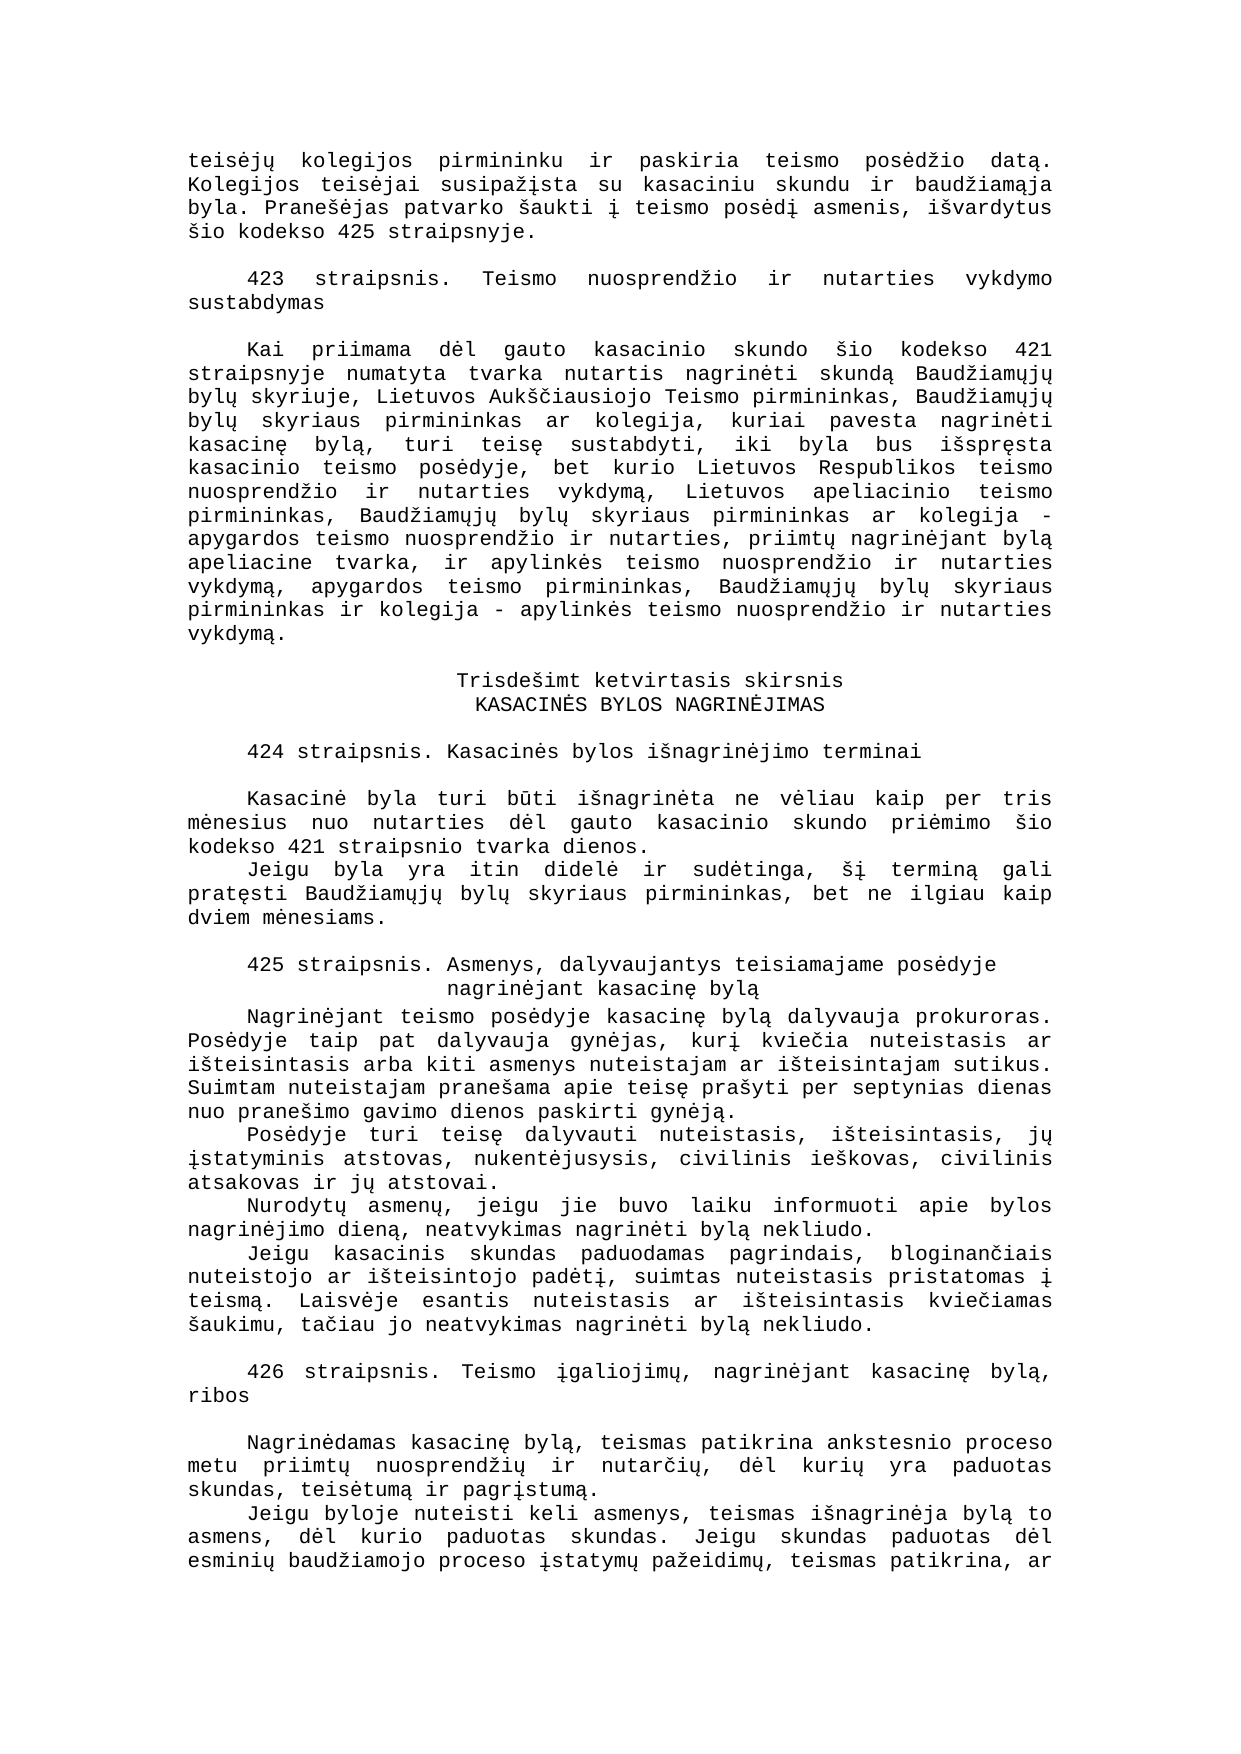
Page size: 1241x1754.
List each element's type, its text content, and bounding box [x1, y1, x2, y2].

text 424 straipsnis. Kasacinės bylos išnagrinėjimo terminai [187, 741, 1053, 765]
text Trisdešimt ketvirtasis skirsnis [187, 670, 1053, 694]
text nagrinėjant kasacinę bylą [187, 978, 1053, 1001]
text teisėjų kolegijos pirmininku ir paskiria teismo posėdžio datą. Kolegijos teisėjai susipažįsta su kasaciniu skundu ir baudžiamąja byla. Pranešėjas patvarko šaukti į teismo posėdį asmenis, išvardytus šio kodekso 425 straipsnyje. [187, 150, 1053, 244]
text 423 straipsnis. Teismo nuosprendžio ir nutarties vykdymo sustabdymas [187, 268, 1053, 316]
text 425 straipsnis. Asmenys, dalyvaujantys teisiamajame posėdyje [187, 954, 1053, 978]
text Kasacinė byla turi būti išnagrinėta ne vėliau kaip per tris mėnesius nuo nutarties dėl gauto kasacinio skundo priėmimo šio kodekso 421 straipsnio tvarka dienos. [187, 788, 1053, 859]
text 426 straipsnis. Teismo įgaliojimų, nagrinėjant kasacinę bylą, ribos [187, 1361, 1053, 1408]
text Nagrinėdamas kasacinę bylą, teismas patikrina ankstesnio proceso metu priimtų nuosprendžių ir nutarčių, dėl kurių yra paduotas skundas, teisėtumą ir pagrįstumą. [187, 1432, 1053, 1503]
text Jeigu byloje nuteisti keli asmenys, teismas išnagrinėja bylą to asmens, dėl kurio paduotas skundas. Jeigu skundas paduotas dėl esminių baudžiamojo proceso įstatymų pažeidimų, teismas patikrina, ar [187, 1503, 1053, 1574]
text Jeigu byla yra itin didelė ir sudėtinga, šį terminą gali pratęsti Baudžiamųjų bylų skyriaus pirmininkas, bet ne ilgiau kaip dviem mėnesiams. [187, 859, 1053, 930]
text Nagrinėjant teismo posėdyje kasacinę bylą dalyvauja prokuroras. Posėdyje taip pat dalyvauja gynėjas, kurį kviečia nuteistasis ar išteisintasis arba kiti asmenys nuteistajam ar išteisintajam sutikus. Suimtam nuteistajam pranešama apie teisę prašyti per septynias dienas nuo pranešimo gavimo dienos paskirti gynėją. [187, 1006, 1053, 1124]
text Nurodytų asmenų, jeigu jie buvo laiku informuoti apie bylos nagrinėjimo dieną, neatvykimas nagrinėti bylą nekliudo. [187, 1195, 1053, 1243]
text KASACINĖS BYLOS NAGRINĖJIMAS [187, 694, 1053, 717]
text Jeigu kasacinis skundas paduodamas pagrindais, bloginančiais nuteistojo ar išteisintojo padėtį, suimtas nuteistasis pristatomas į teismą. Laisvėje esantis nuteistasis ar išteisintasis kviečiamas šaukimu, tačiau jo neatvykimas nagrinėti bylą nekliudo. [187, 1243, 1053, 1337]
text Posėdyje turi teisę dalyvauti nuteistasis, išteisintasis, jų įstatyminis atstovas, nukentėjusysis, civilinis ieškovas, civilinis atsakovas ir jų atstovai. [187, 1124, 1053, 1195]
text Kai priimama dėl gauto kasacinio skundo šio kodekso 421 straipsnyje numatyta tvarka nutartis nagrinėti skundą Baudžiamųjų bylų skyriuje, Lietuvos Aukščiausiojo Teismo pirmininkas, Baudžiamųjų bylų skyriaus pirmininkas ar kolegija, kuriai pavesta nagrinėti kasacinę bylą, turi teisę sustabdyti, iki byla bus išspręsta kasacinio teismo posėdyje, bet kurio Lietuvos Respublikos teismo nuosprendžio ir nutarties vykdymą, Lietuvos apeliacinio teismo pirmininkas, Baudžiamųjų bylų skyriaus pirmininkas ar kolegija - apygardos teismo nuosprendžio ir nutarties, priimtų nagrinėjant bylą apeliacine tvarka, ir apylinkės teismo nuosprendžio ir nutarties vykdymą, apygardos teismo pirmininkas, Baudžiamųjų bylų skyriaus pirmininkas ir kolegija - apylinkės teismo nuosprendžio ir nutarties vykdymą. [187, 339, 1053, 647]
